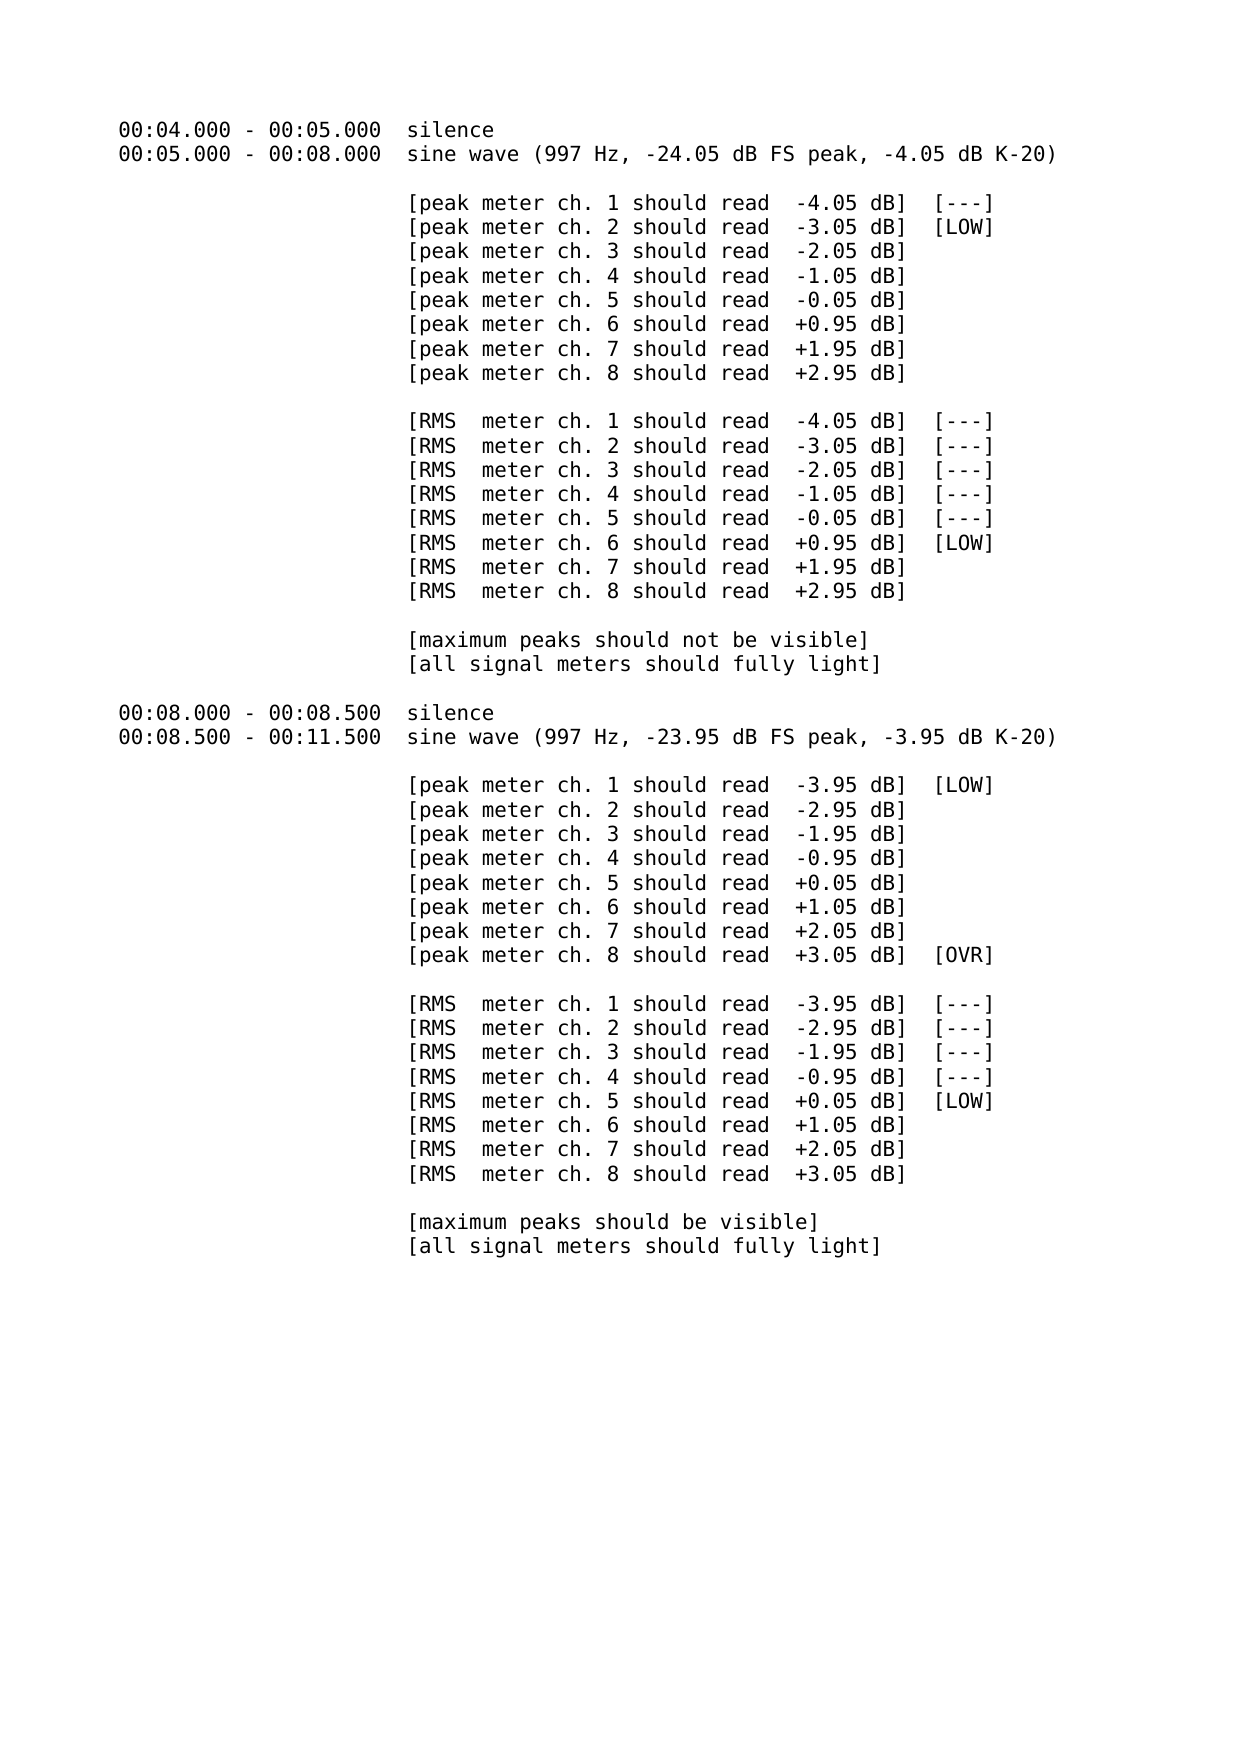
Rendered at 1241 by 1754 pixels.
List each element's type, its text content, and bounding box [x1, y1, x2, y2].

text [RMS meter ch. 4 should read -1.05 dB] [---] [118, 482, 1122, 506]
text [peak meter ch. 3 should read -2.05 dB] [118, 239, 1122, 264]
text [peak meter ch. 1 should read -3.95 dB] [LOW] [118, 773, 1122, 798]
text [all signal meters should fully light] [118, 652, 1122, 676]
text [RMS meter ch. 7 should read +1.95 dB] [118, 555, 1122, 579]
text [RMS meter ch. 7 should read +2.05 dB] [118, 1137, 1122, 1162]
text [peak meter ch. 2 should read -3.05 dB] [LOW] [118, 215, 1122, 239]
text [peak meter ch. 3 should read -1.95 dB] [118, 822, 1122, 846]
text 00:08.000 - 00:08.500 silence [118, 701, 1122, 725]
text 00:08.500 - 00:11.500 sine wave (997 Hz, -23.95 dB FS peak, -3.95 dB K-20) [118, 725, 1122, 749]
text [RMS meter ch. 4 should read -0.95 dB] [---] [118, 1065, 1122, 1089]
text 00:05.000 - 00:08.000 sine wave (997 Hz, -24.05 dB FS peak, -4.05 dB K-20) [118, 142, 1122, 167]
text [peak meter ch. 4 should read -0.95 dB] [118, 846, 1122, 871]
text [RMS meter ch. 3 should read -2.05 dB] [---] [118, 458, 1122, 482]
text [RMS meter ch. 8 should read +3.05 dB] [118, 1162, 1122, 1186]
text [RMS meter ch. 5 should read +0.05 dB] [LOW] [118, 1089, 1122, 1113]
text [maximum peaks should be visible] [118, 1210, 1122, 1234]
text [RMS meter ch. 5 should read -0.05 dB] [---] [118, 506, 1122, 531]
text [RMS meter ch. 1 should read -3.95 dB] [---] [118, 992, 1122, 1016]
text [RMS meter ch. 2 should read -3.05 dB] [---] [118, 434, 1122, 458]
text [peak meter ch. 1 should read -4.05 dB] [---] [118, 191, 1122, 215]
text [peak meter ch. 5 should read +0.05 dB] [118, 871, 1122, 895]
text [RMS meter ch. 6 should read +1.05 dB] [118, 1113, 1122, 1137]
text [peak meter ch. 8 should read +2.95 dB] [118, 361, 1122, 385]
text [RMS meter ch. 8 should read +2.95 dB] [118, 579, 1122, 603]
text [peak meter ch. 8 should read +3.05 dB] [OVR] [118, 943, 1122, 968]
text [RMS meter ch. 6 should read +0.95 dB] [LOW] [118, 531, 1122, 555]
text [maximum peaks should not be visible] [118, 628, 1122, 652]
text [RMS meter ch. 1 should read -4.05 dB] [---] [118, 409, 1122, 434]
text [peak meter ch. 7 should read +1.95 dB] [118, 337, 1122, 361]
text [peak meter ch. 6 should read +0.95 dB] [118, 312, 1122, 337]
text [all signal meters should fully light] [118, 1234, 1122, 1259]
text [RMS meter ch. 2 should read -2.95 dB] [---] [118, 1016, 1122, 1040]
text 00:04.000 - 00:05.000 silence [118, 118, 1122, 142]
text [peak meter ch. 5 should read -0.05 dB] [118, 288, 1122, 312]
text [RMS meter ch. 3 should read -1.95 dB] [---] [118, 1040, 1122, 1065]
text [peak meter ch. 4 should read -1.05 dB] [118, 264, 1122, 288]
text [peak meter ch. 7 should read +2.05 dB] [118, 919, 1122, 943]
text [peak meter ch. 2 should read -2.95 dB] [118, 798, 1122, 822]
text [peak meter ch. 6 should read +1.05 dB] [118, 895, 1122, 919]
